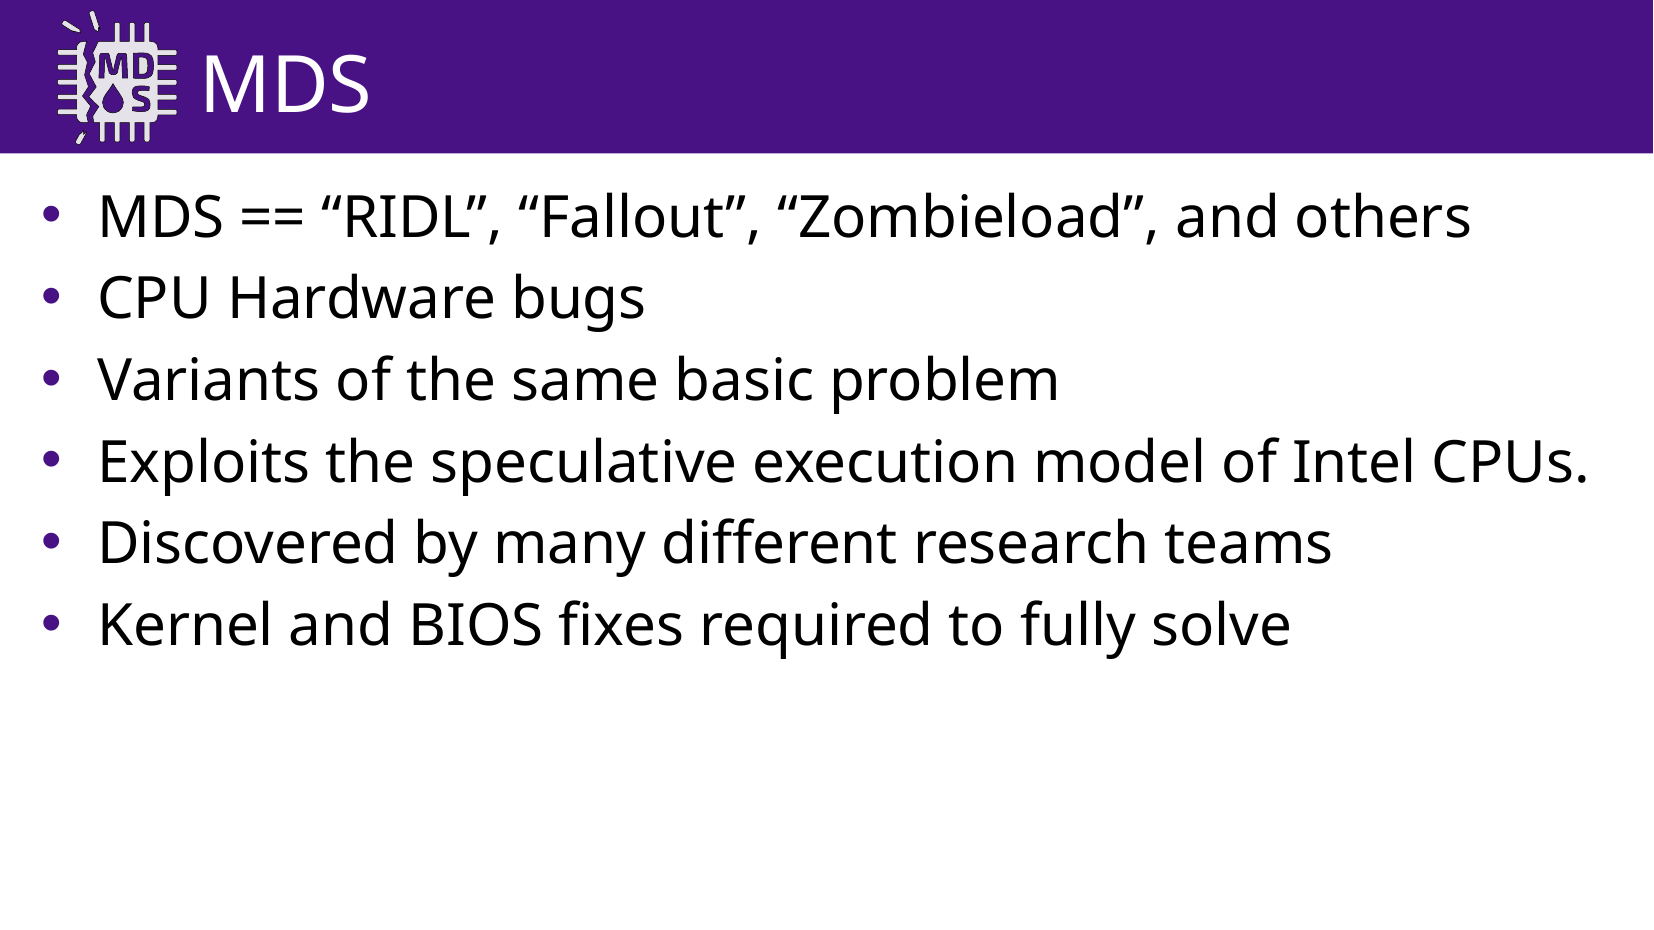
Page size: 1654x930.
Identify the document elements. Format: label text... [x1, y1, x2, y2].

picture [32, 2, 203, 162]
list MDS == “RIDL”, “Fallout”, “Zombieload”, and others CPU Hardware bugs Variants of the same basic problem Exploits the speculative execution model of Intel CPUs. Discovered by many different research teams Kernel and BIOS fixes required to fully solve [25, 171, 1651, 786]
title MDS [203, 8, 1551, 154]
